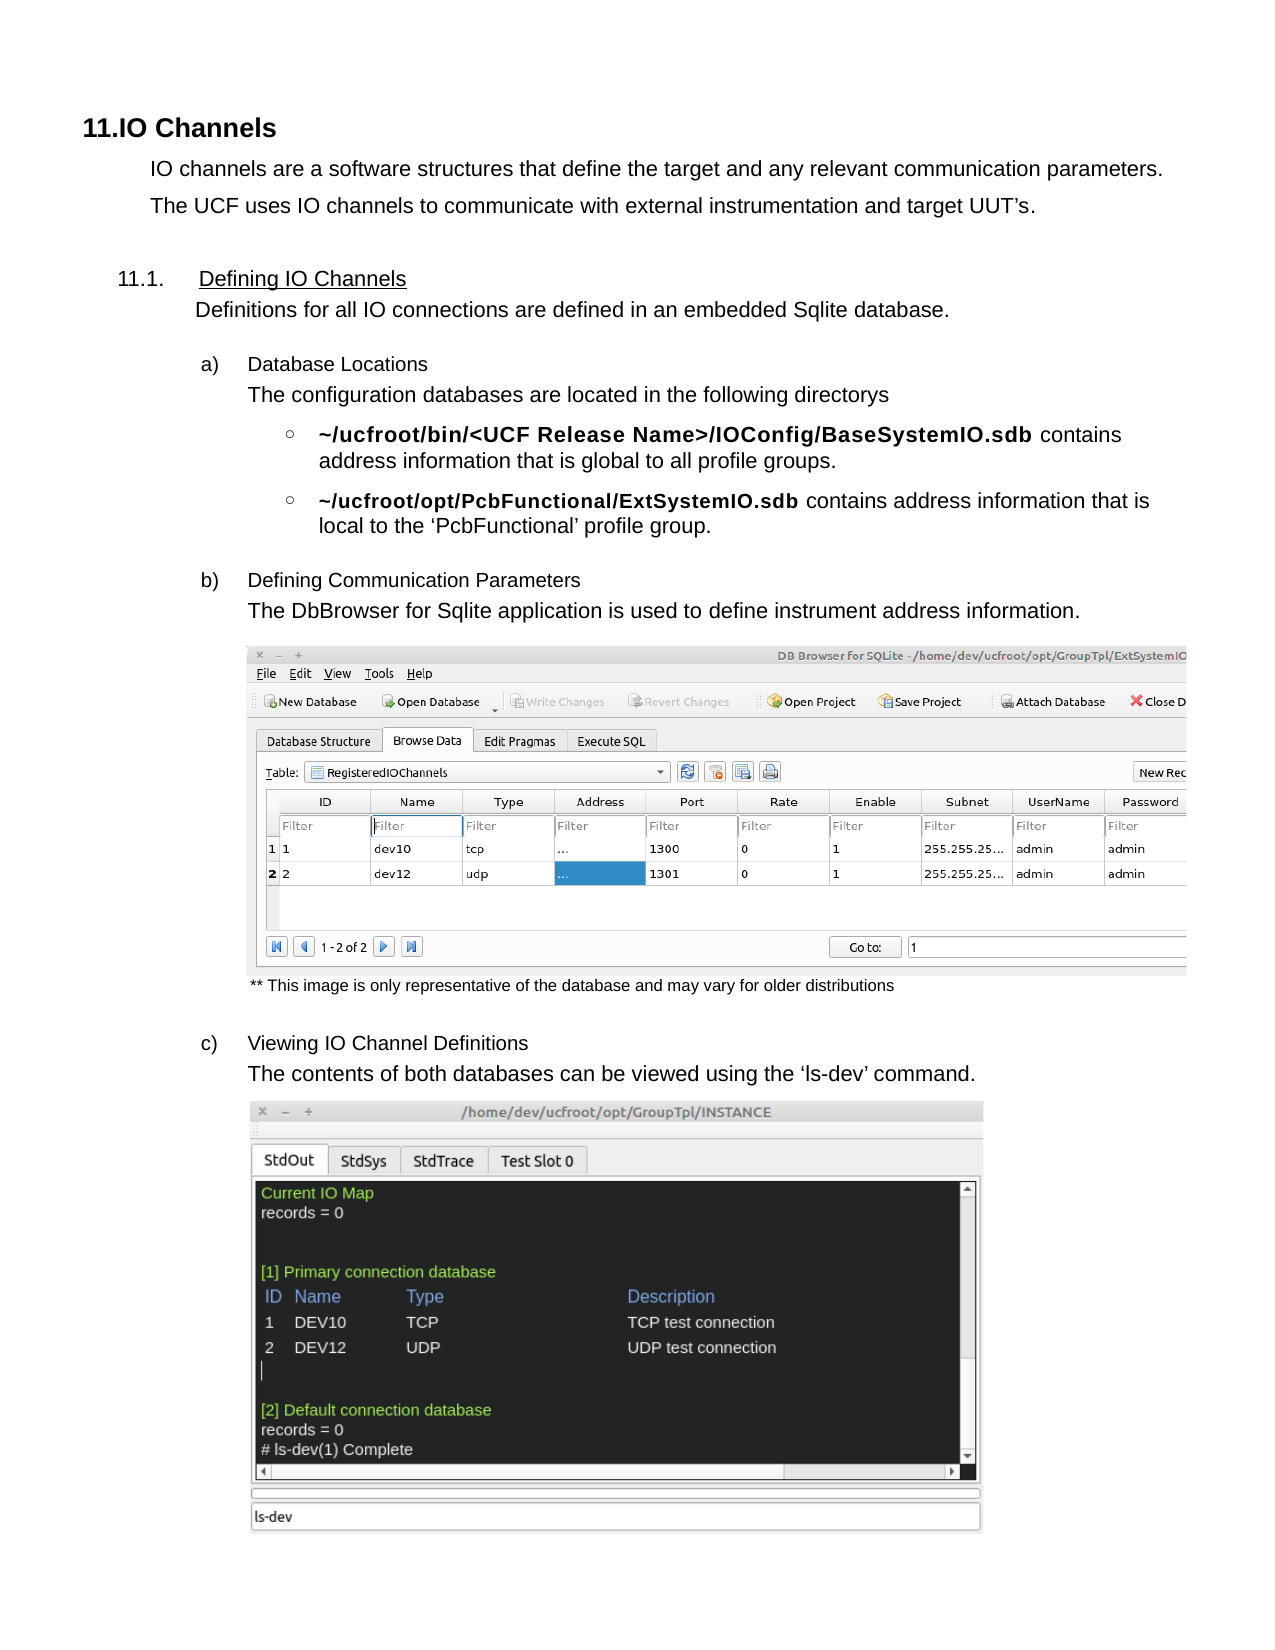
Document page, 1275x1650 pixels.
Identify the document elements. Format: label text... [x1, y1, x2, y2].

subtitle Viewing IO Channel Definitions [195, 1031, 1200, 1054]
subtitle IO Channels [75, 112, 1200, 144]
text The contents of both databases can be viewed using the ‘ls-dev’ command. [247, 1061, 1200, 1086]
text ** This image is only representative of the database and may vary for older distributions [250, 657, 1200, 995]
text IO channels are a software structures that define the target and any relevant communication parameters. [150, 156, 1200, 181]
subtitle Defining IO Channels [111, 266, 1200, 291]
list ~/ucfroot/bin/<UCF Release Name>/IOConfig/BaseSystemIO.sdb contains address information that is global to all profile groups. [281, 422, 1200, 473]
subtitle Database Locations [195, 353, 1200, 376]
text The configuration databases are located in the following directorys [247, 382, 1200, 407]
picture [246, 646, 1187, 976]
subtitle Defining Communication Parameters [195, 568, 1200, 592]
list ~/ucfroot/opt/PcbFunctional/ExtSystemIO.sdb contains address information that is local to the ‘PcbFunctional’ profile group. [281, 488, 1200, 538]
text The DbBrowser for Sqlite application is used to define instrument address information. [247, 598, 1200, 623]
text Definitions for all IO connections are defined in an embedded Sqlite database. [195, 297, 1200, 323]
text The UCF uses IO channels to communicate with external instrumentation and target UUT’s. [150, 193, 1200, 218]
picture [250, 1101, 984, 1534]
